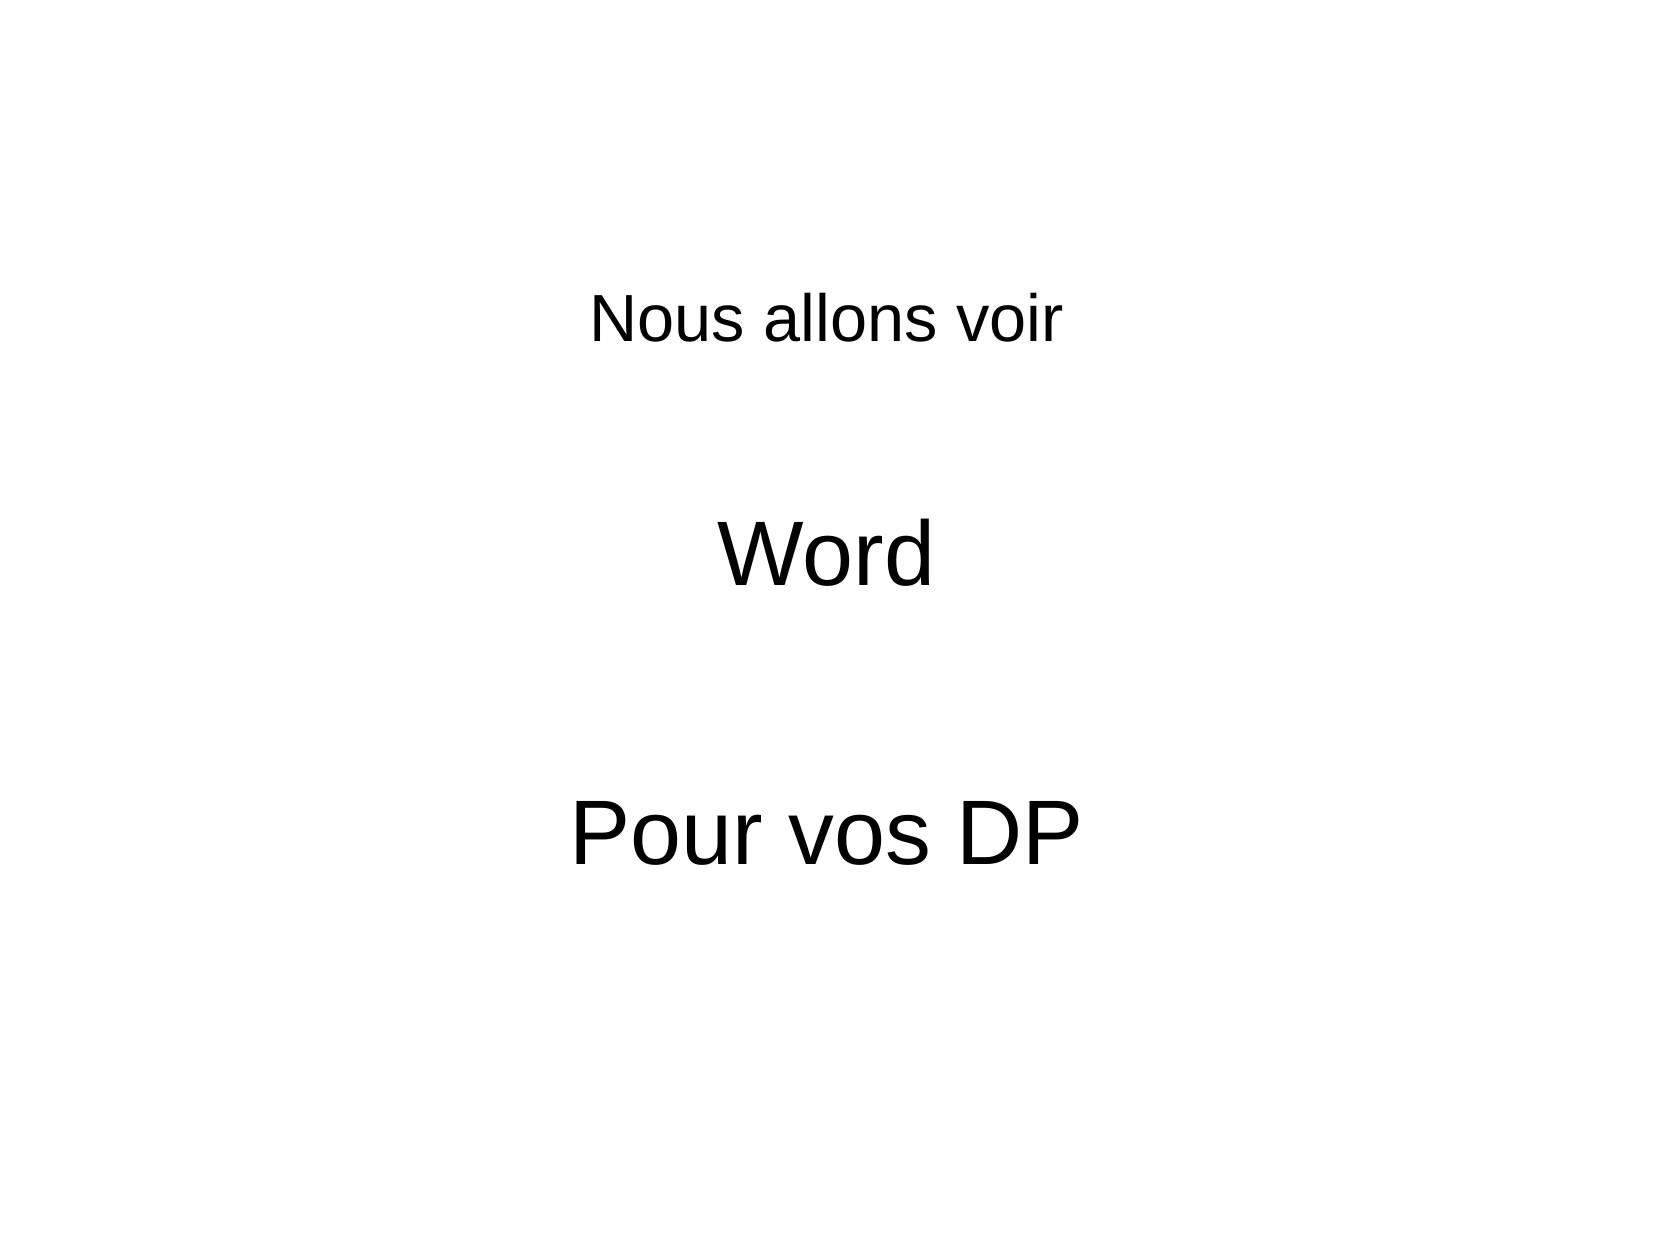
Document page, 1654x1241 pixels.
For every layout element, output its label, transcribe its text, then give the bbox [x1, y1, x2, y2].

subtitle Nous allons voir Word Pour vos DP [82, 49, 1571, 1109]
